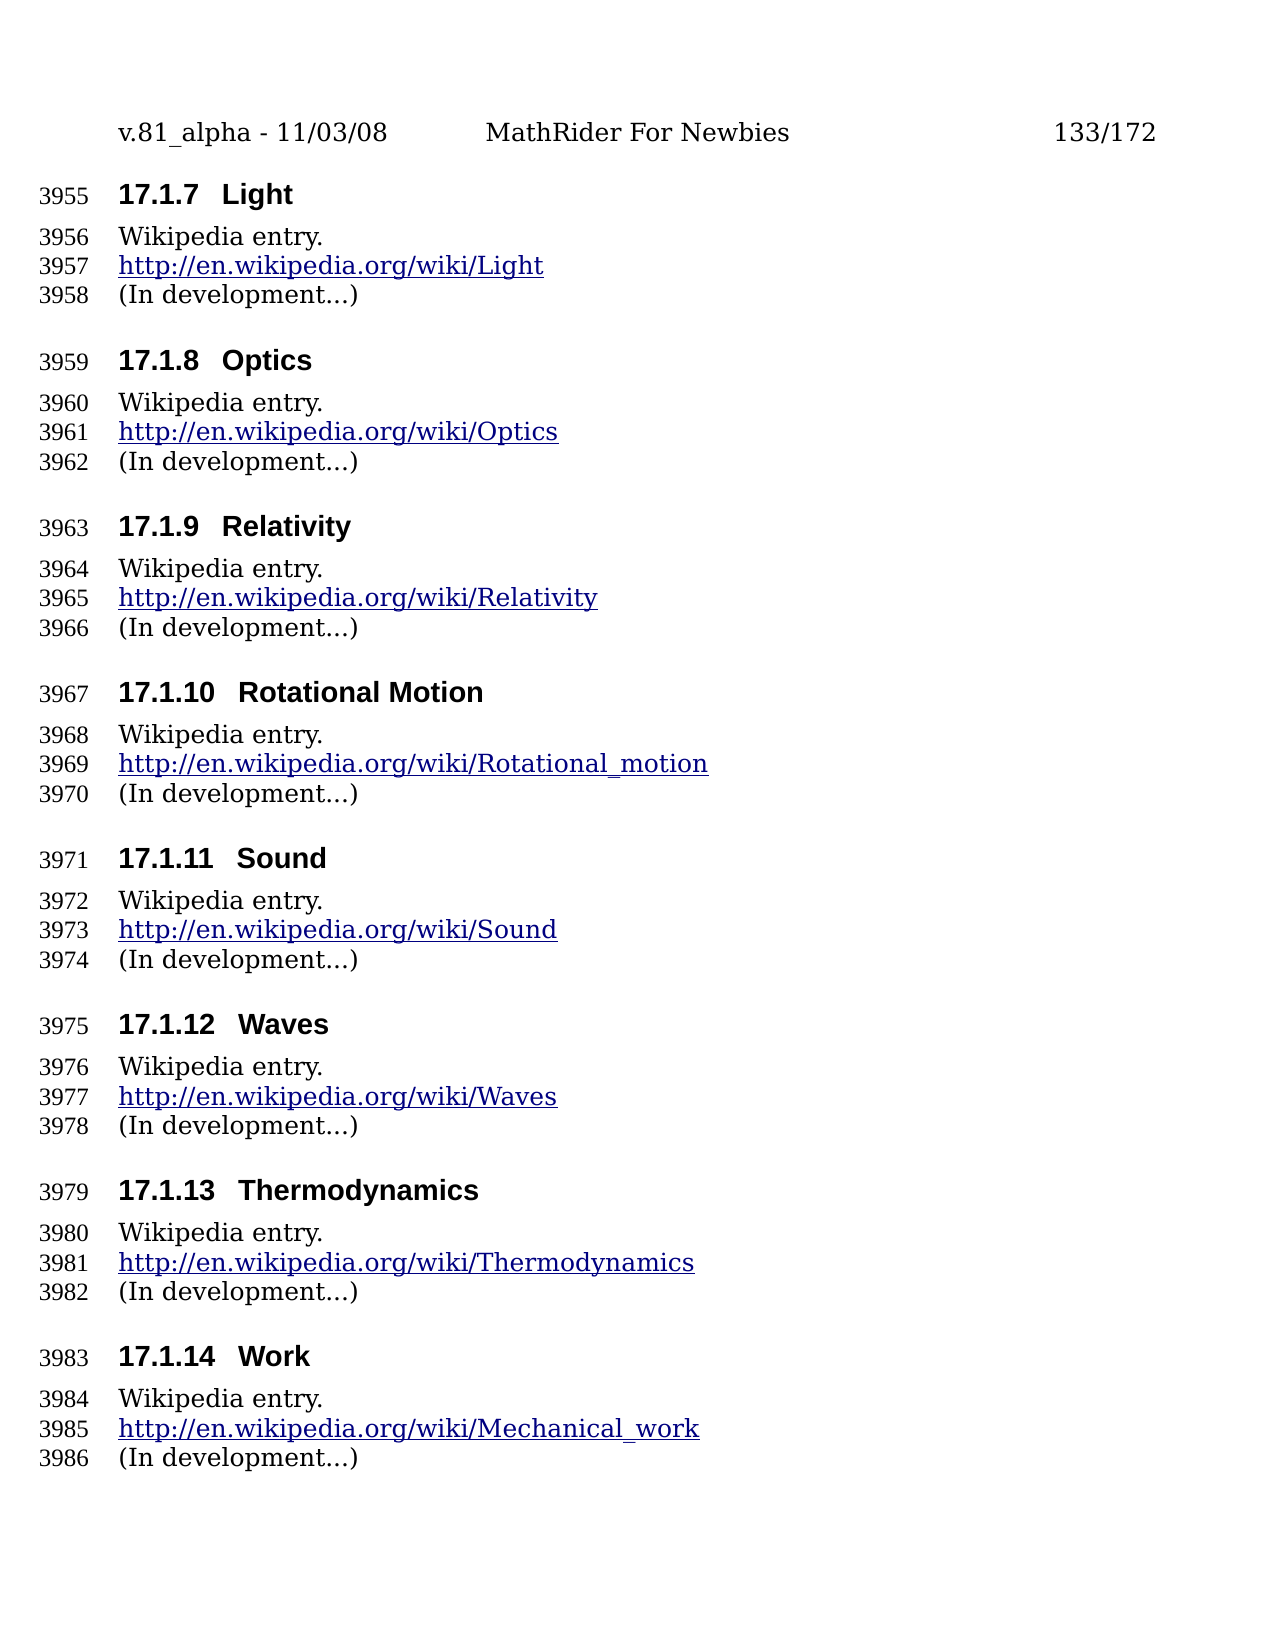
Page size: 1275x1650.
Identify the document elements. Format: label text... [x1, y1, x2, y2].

text http://en.wikipedia.org/wiki/Sound [118, 916, 1157, 945]
text Wikipedia entry. [118, 554, 1157, 583]
subtitle Light [118, 177, 1157, 210]
text Wikipedia entry. [118, 1052, 1157, 1082]
subtitle Rotational Motion [118, 675, 1157, 708]
text (In development...) [118, 281, 1157, 310]
text Wikipedia entry. [118, 886, 1157, 916]
text (In development...) [118, 779, 1157, 808]
text (In development...) [118, 945, 1157, 974]
text (In development...) [118, 1111, 1157, 1140]
text (In development...) [118, 613, 1157, 642]
text http://en.wikipedia.org/wiki/Relativity [118, 583, 1157, 613]
text (In development...) [118, 447, 1157, 476]
text http://en.wikipedia.org/wiki/Mechanical_work [118, 1414, 1157, 1443]
text Wikipedia entry. [118, 222, 1157, 251]
text (In development...) [118, 1277, 1157, 1306]
text Wikipedia entry. [118, 1218, 1157, 1248]
text http://en.wikipedia.org/wiki/Rotational_motion [118, 749, 1157, 779]
text http://en.wikipedia.org/wiki/Waves [118, 1082, 1157, 1111]
subtitle Sound [118, 841, 1157, 874]
subtitle Waves [118, 1007, 1157, 1041]
subtitle Work [118, 1339, 1157, 1373]
text http://en.wikipedia.org/wiki/Thermodynamics [118, 1248, 1157, 1277]
text Wikipedia entry. [118, 388, 1157, 417]
text Wikipedia entry. [118, 720, 1157, 749]
subtitle Relativity [118, 509, 1157, 542]
text http://en.wikipedia.org/wiki/Optics [118, 417, 1157, 447]
text Wikipedia entry. [118, 1384, 1157, 1414]
text http://en.wikipedia.org/wiki/Light [118, 251, 1157, 281]
subtitle Thermodynamics [118, 1173, 1157, 1207]
text (In development...) [118, 1443, 1157, 1472]
subtitle Optics [118, 343, 1157, 376]
